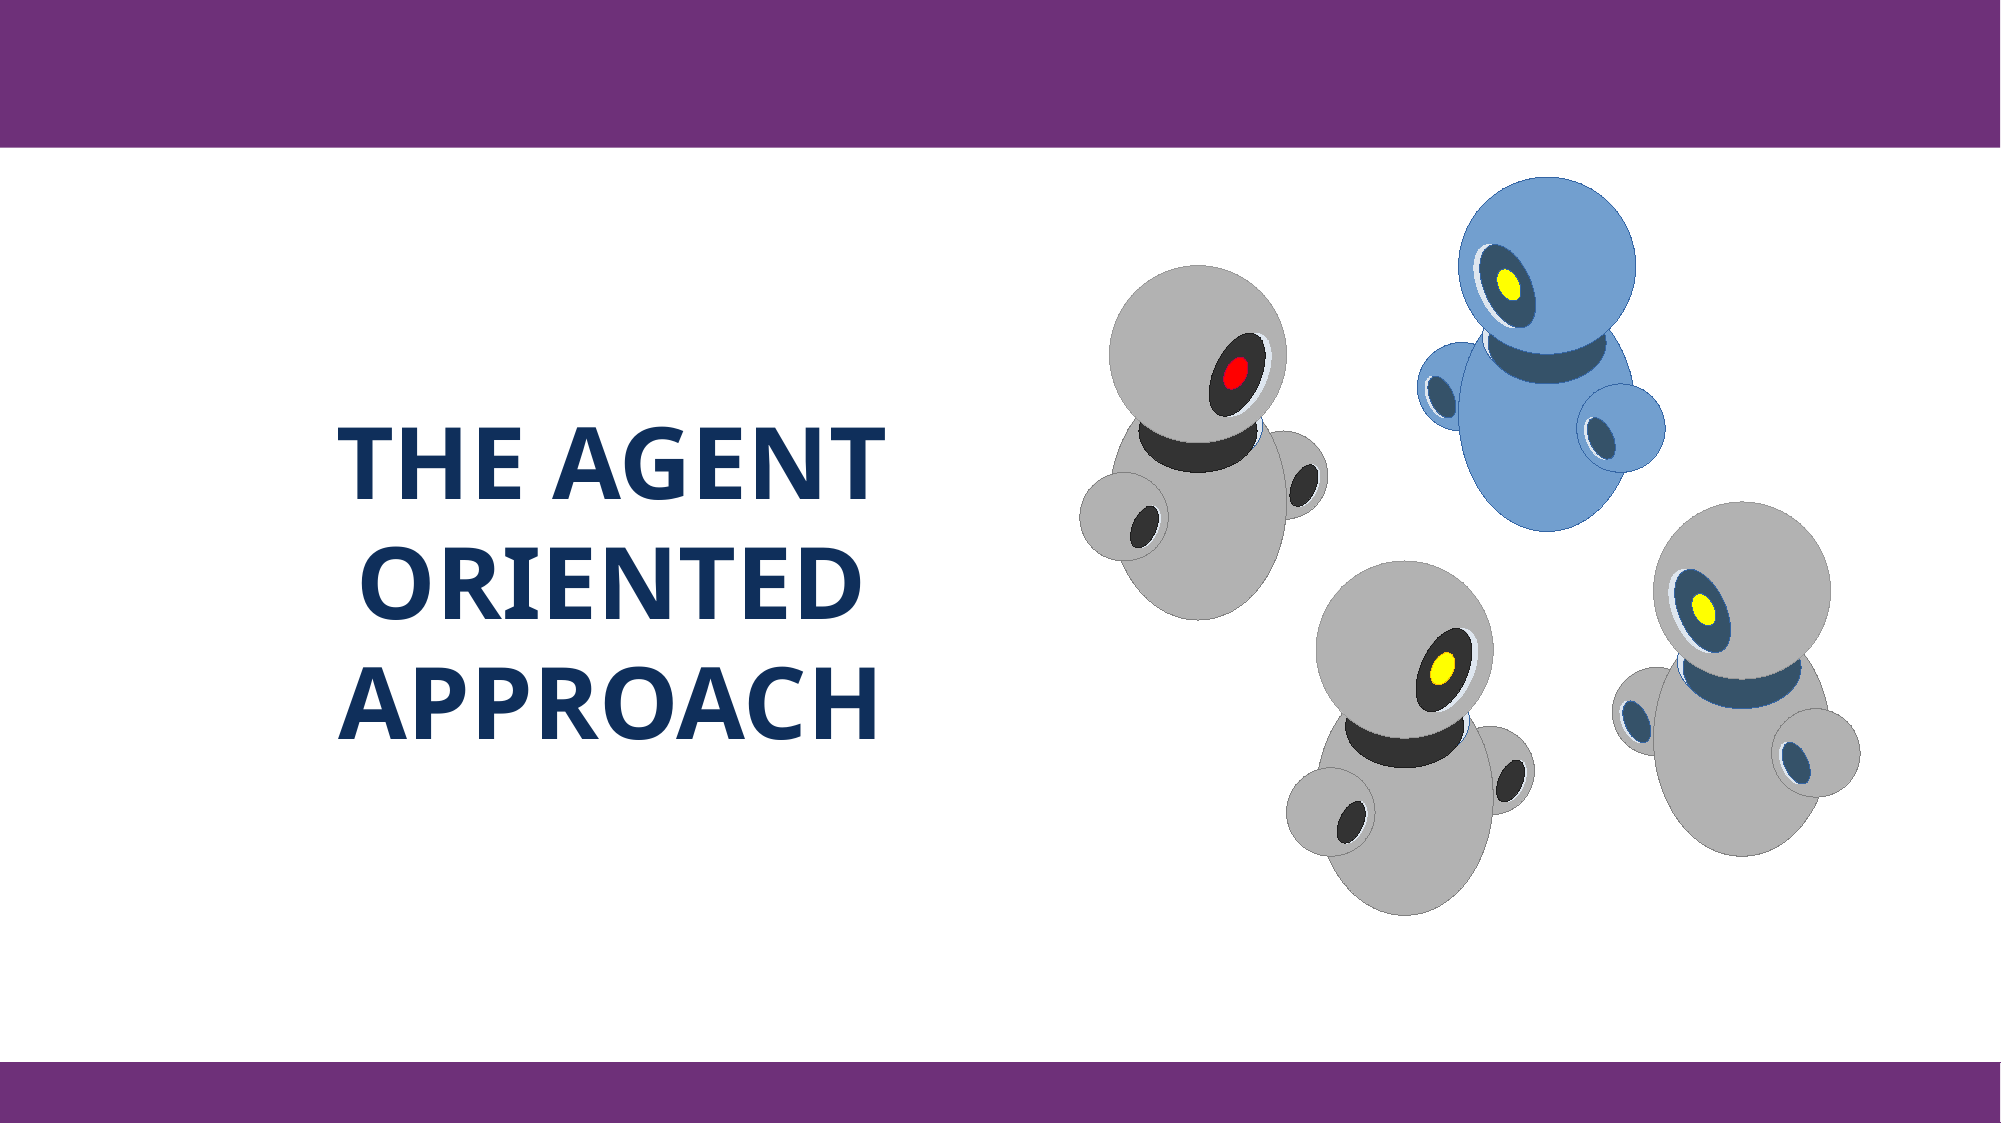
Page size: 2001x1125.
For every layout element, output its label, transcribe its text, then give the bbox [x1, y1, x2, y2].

text_box [1286, 560, 1535, 916]
text_box [1079, 265, 1328, 621]
text_box [1417, 177, 1666, 532]
text_box THE AGENT ORIENTED APPROACH [137, 391, 1086, 767]
text_box [1612, 501, 1861, 857]
